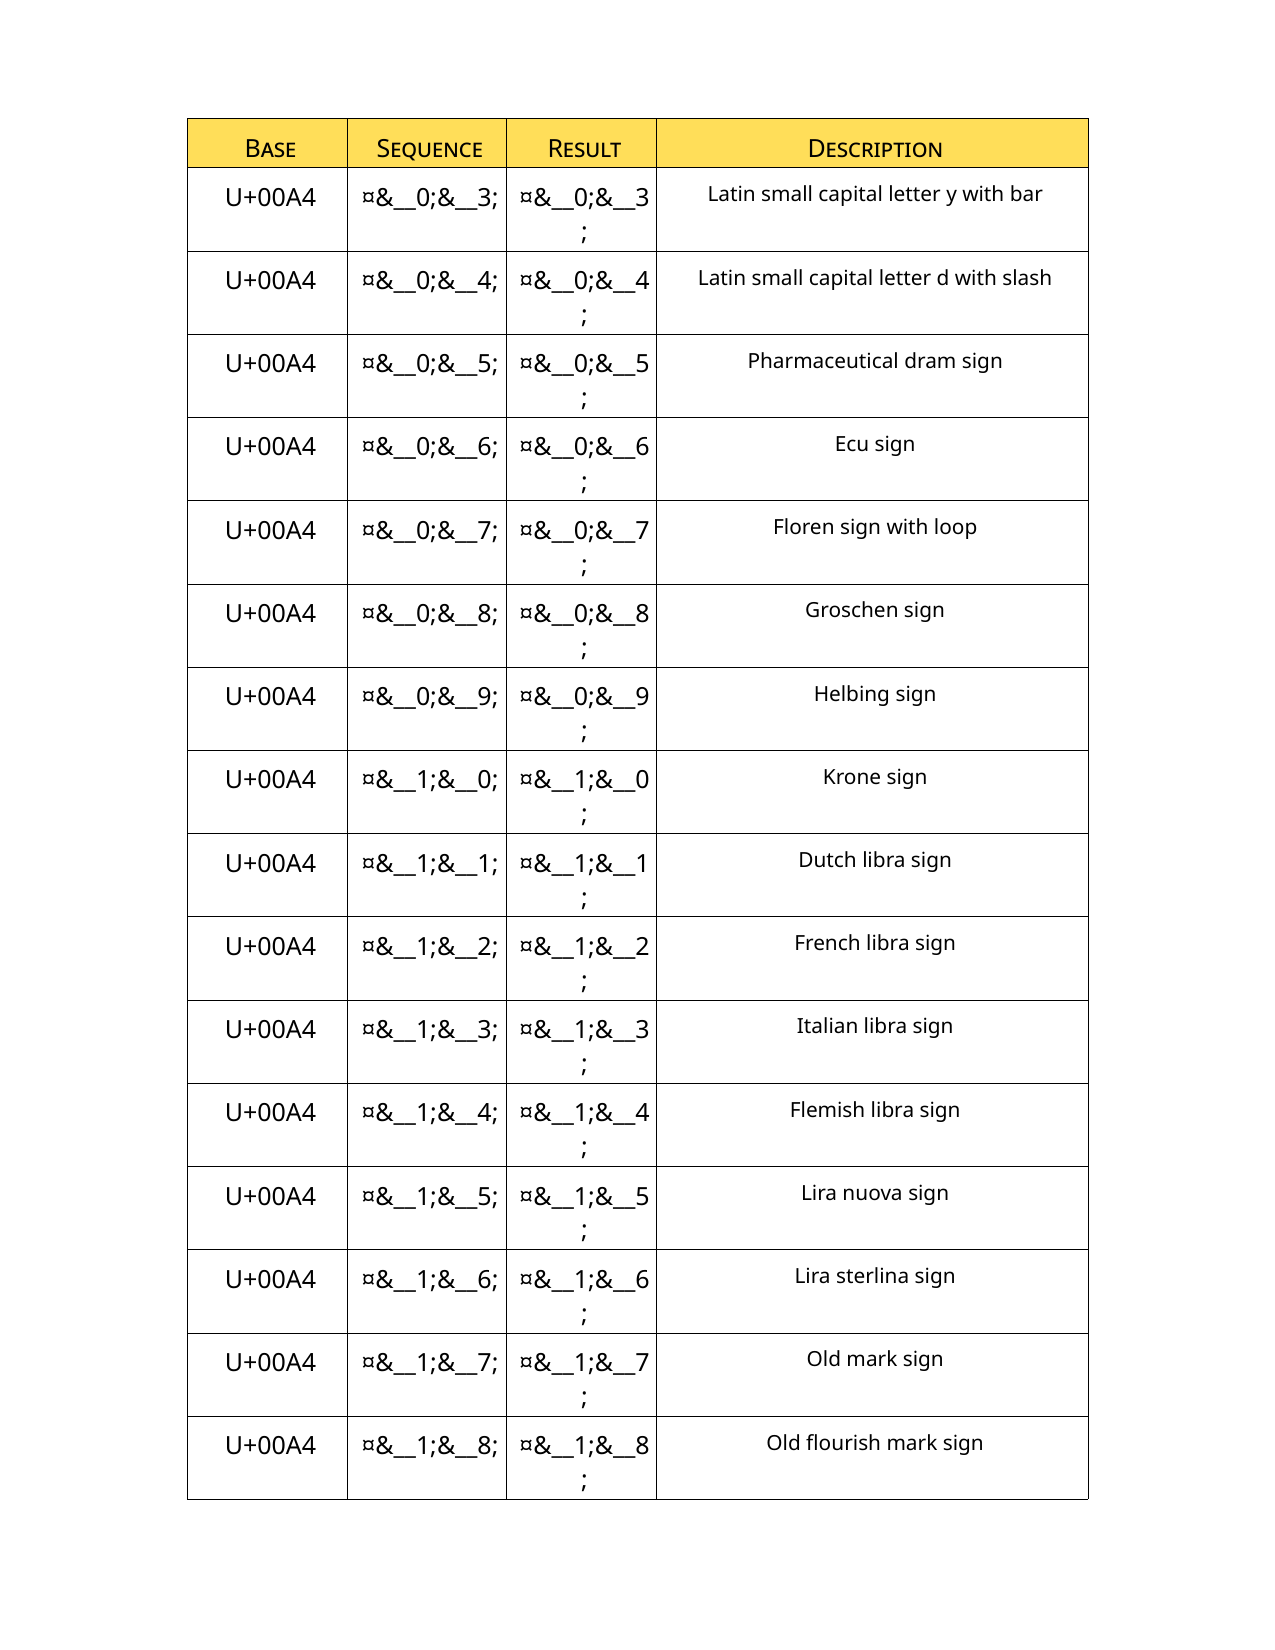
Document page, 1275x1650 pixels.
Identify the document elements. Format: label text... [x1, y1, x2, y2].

table_cell U+00A4 [188, 501, 347, 583]
table_cell ¤&__0;&__3; [348, 168, 506, 251]
table_cell U+00A4 [188, 1250, 347, 1332]
table_header Result [507, 119, 656, 167]
table_cell ¤&__0;&__7; [348, 501, 506, 583]
table_cell ¤&__0;&__5; [507, 335, 656, 417]
table_cell ¤&__0;&__4; [507, 252, 656, 334]
table_cell ¤&__0;&__6; [507, 418, 656, 500]
table_cell ¤&__0;&__8; [348, 585, 506, 667]
table_cell ¤&__0;&__9; [507, 668, 656, 750]
table_cell Lira nuova sign [657, 1167, 1088, 1249]
table_cell ¤&__0;&__3; [507, 168, 656, 251]
table_cell ¤&__1;&__2; [507, 917, 656, 999]
table_cell U+00A4 [188, 1001, 347, 1083]
table_cell ¤&__1;&__0; [348, 751, 506, 833]
table_cell Ecu sign [657, 418, 1088, 500]
table_cell ¤&__1;&__3; [507, 1001, 656, 1083]
table_cell Groschen sign [657, 585, 1088, 667]
table_cell ¤&__1;&__4; [507, 1084, 656, 1166]
table_cell Pharmaceutical dram sign [657, 335, 1088, 417]
table_cell U+00A4 [188, 1084, 347, 1166]
table_cell ¤&__0;&__4; [348, 252, 506, 334]
table_cell ¤&__1;&__4; [348, 1084, 506, 1166]
table_cell ¤&__1;&__1; [348, 834, 506, 916]
table_cell U+00A4 [188, 834, 347, 916]
table_cell ¤&__1;&__8; [507, 1417, 656, 1499]
table_cell ¤&__1;&__6; [507, 1250, 656, 1332]
table_cell Floren sign with loop [657, 501, 1088, 583]
table_cell ¤&__0;&__5; [348, 335, 506, 417]
table_cell ¤&__1;&__5; [507, 1167, 656, 1249]
table_header Base [188, 119, 347, 167]
table_cell U+00A4 [188, 668, 347, 750]
table_cell Krone sign [657, 751, 1088, 833]
table_cell U+00A4 [188, 252, 347, 334]
table_cell ¤&__1;&__7; [348, 1334, 506, 1416]
table_cell ¤&__1;&__6; [348, 1250, 506, 1332]
table_cell U+00A4 [188, 1167, 347, 1249]
table_cell Helbing sign [657, 668, 1088, 750]
table_cell ¤&__1;&__3; [348, 1001, 506, 1083]
table_cell ¤&__1;&__2; [348, 917, 506, 999]
table_cell U+00A4 [188, 585, 347, 667]
table_cell U+00A4 [188, 1417, 347, 1499]
table_cell Flemish libra sign [657, 1084, 1088, 1166]
table_cell ¤&__0;&__7; [507, 501, 656, 583]
table_cell Lira sterlina sign [657, 1250, 1088, 1332]
table_cell Latin small capital letter y with bar [657, 168, 1088, 251]
table_cell ¤&__0;&__6; [348, 418, 506, 500]
table_cell Italian libra sign [657, 1001, 1088, 1083]
table_cell U+00A4 [188, 751, 347, 833]
table_cell ¤&__1;&__7; [507, 1334, 656, 1416]
table_header Sequence [348, 119, 506, 167]
table_cell U+00A4 [188, 335, 347, 417]
table_cell ¤&__1;&__5; [348, 1167, 506, 1249]
table_cell ¤&__1;&__1; [507, 834, 656, 916]
table_cell ¤&__1;&__8; [348, 1417, 506, 1499]
table_cell U+00A4 [188, 1334, 347, 1416]
table_cell ¤&__0;&__9; [348, 668, 506, 750]
table_header Description [657, 119, 1088, 167]
table_cell ¤&__0;&__8; [507, 585, 656, 667]
table_cell U+00A4 [188, 917, 347, 999]
table_cell U+00A4 [188, 418, 347, 500]
table_cell Old flourish mark sign [657, 1417, 1088, 1499]
table_cell Old mark sign [657, 1334, 1088, 1416]
table_cell Dutch libra sign [657, 834, 1088, 916]
table_cell U+00A4 [188, 168, 347, 251]
table_cell French libra sign [657, 917, 1088, 999]
table_cell Latin small capital letter d with slash [657, 252, 1088, 334]
table_cell ¤&__1;&__0; [507, 751, 656, 833]
